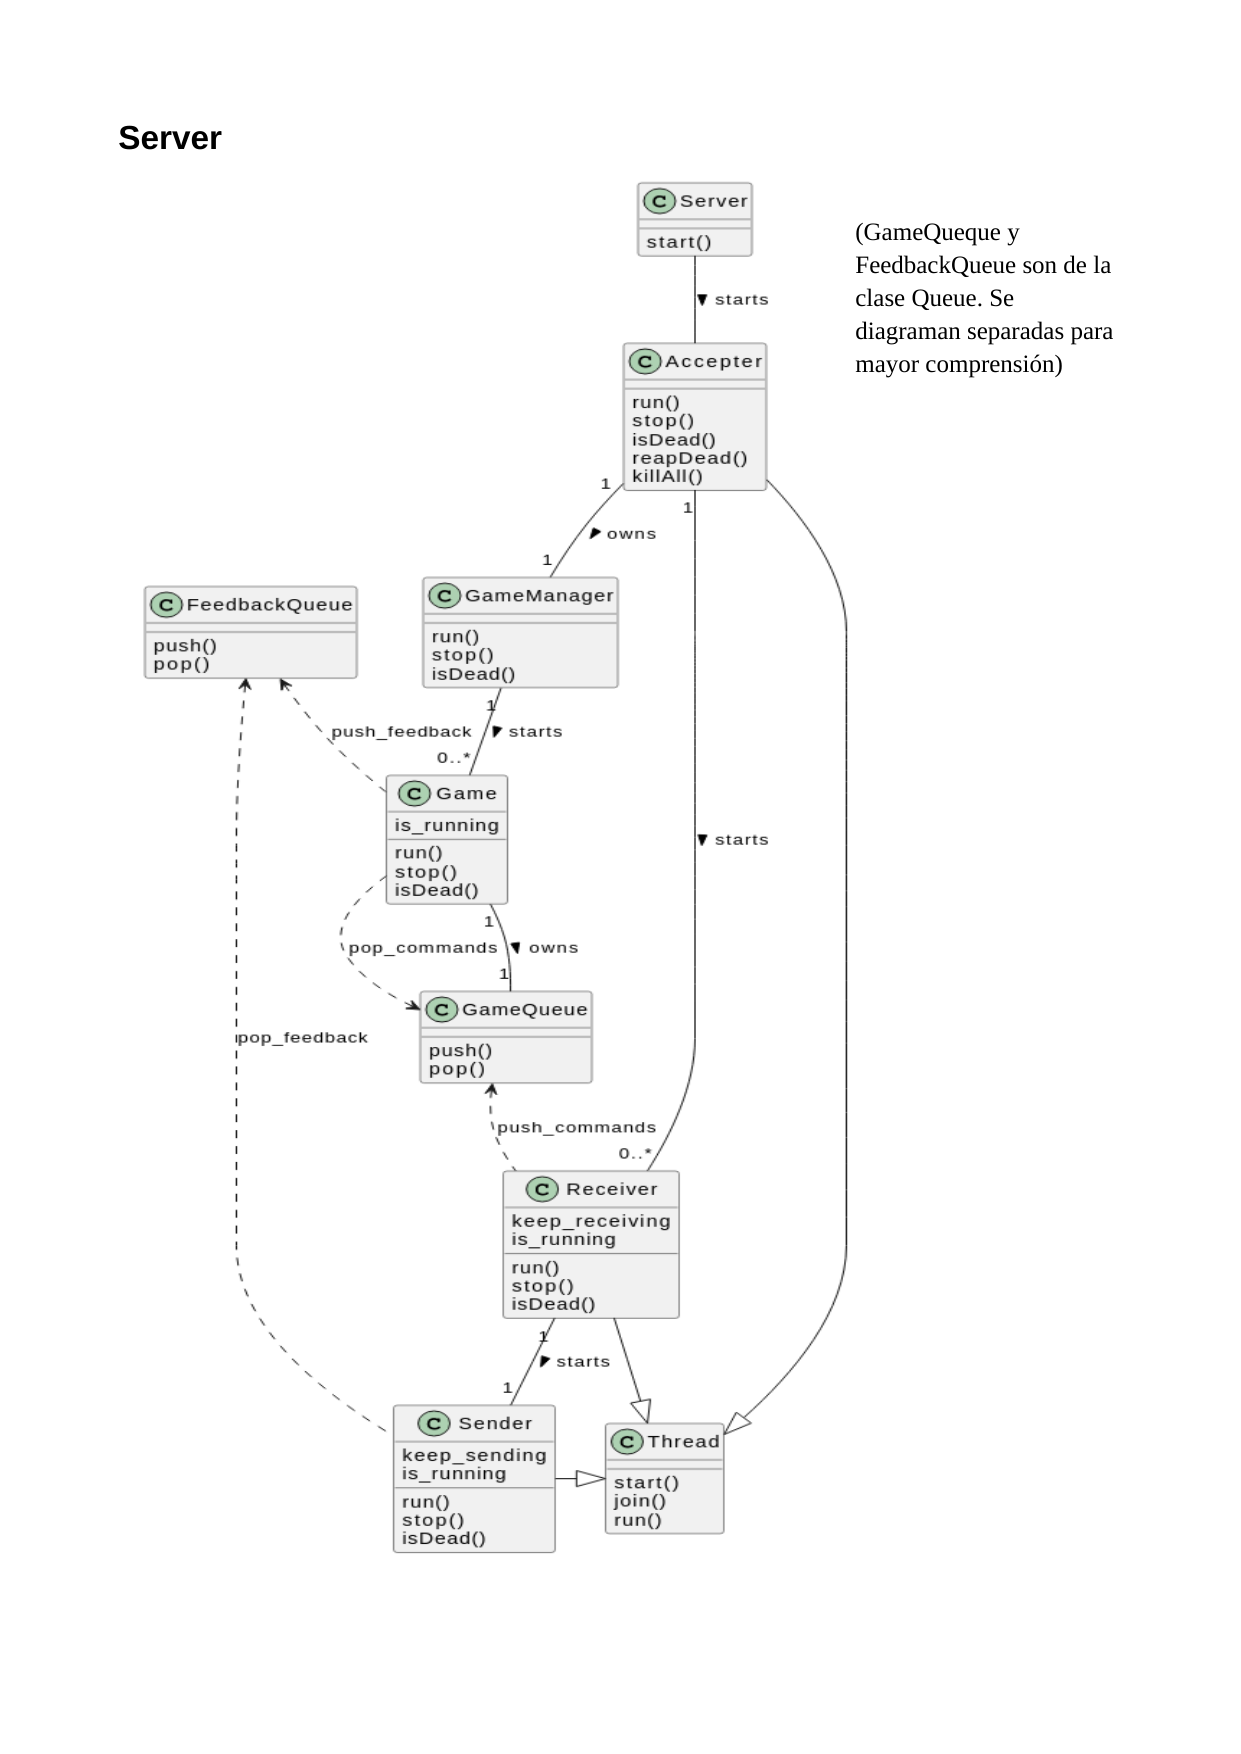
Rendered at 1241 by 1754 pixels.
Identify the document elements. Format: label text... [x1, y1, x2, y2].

picture [135, 175, 855, 1560]
subtitle Server [118, 118, 1122, 157]
text [118, 217, 135, 377]
text (GameQueque y FeedbackQueue son de la clase Queue. Se diagraman separadas para mayor comprensión) [855, 217, 1122, 377]
